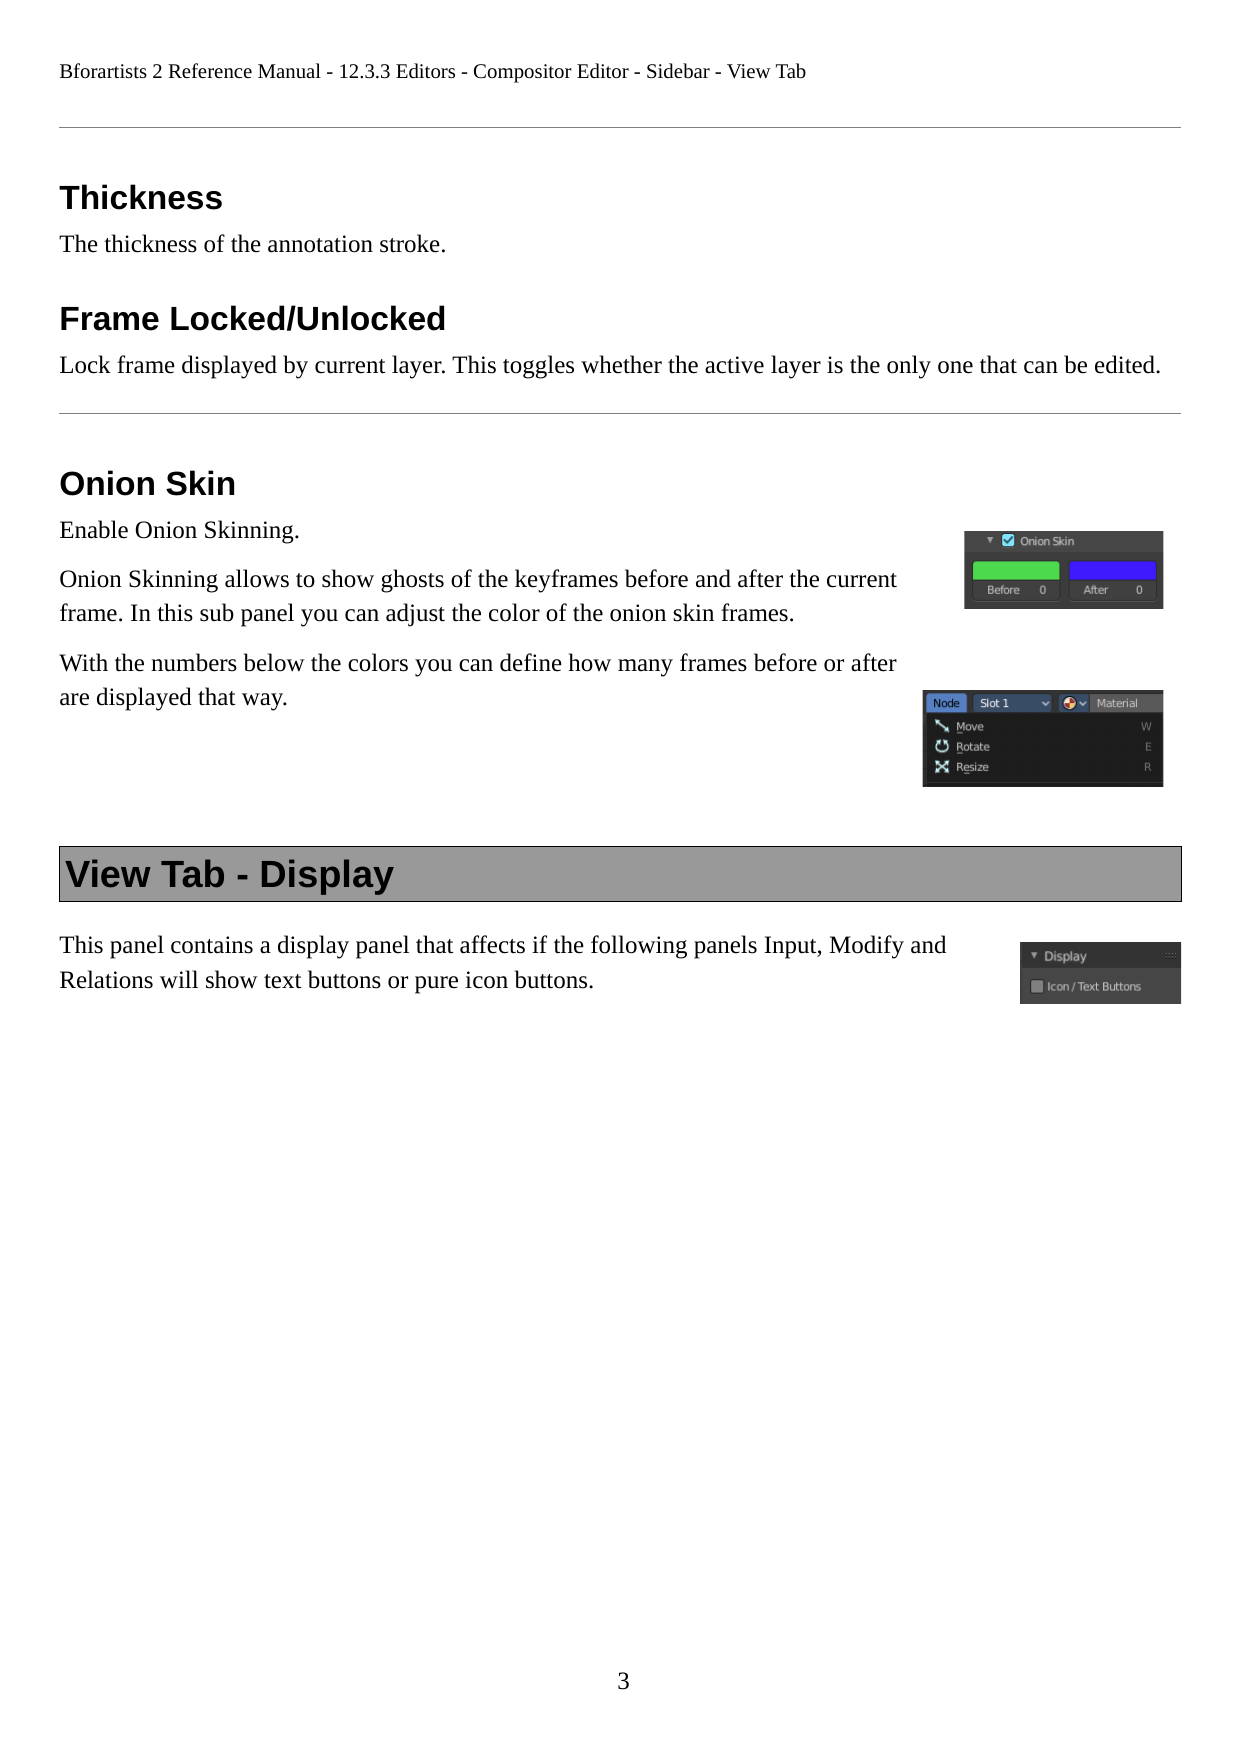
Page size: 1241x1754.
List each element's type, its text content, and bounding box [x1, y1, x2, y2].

text This panel contains a display panel that affects if the following panels Input, Modify and Relations will show text buttons or pure icon buttons. [59, 930, 1181, 993]
text With the numbers below the colors you can define how many frames before or after are displayed that way. [59, 648, 1181, 711]
picture [964, 531, 1164, 609]
subtitle Onion Skin [59, 464, 1181, 502]
text Enable Onion Skinning. [59, 515, 1181, 544]
text Lock frame displayed by current layer. This toggles whether the active layer is the only one that can be edited. [59, 350, 1181, 378]
text Onion Skinning allows to show ghosts of the keyframes before and after the current frame. In this sub panel you can adjust the color of the onion skin frames. [59, 564, 1181, 627]
picture [922, 690, 1164, 787]
table_header View Tab - Display [60, 847, 1181, 901]
picture [1020, 942, 1182, 1004]
text The thickness of the annotation stroke. [59, 229, 1181, 257]
subtitle Thickness [59, 178, 1181, 216]
subtitle Frame Locked/Unlocked [59, 299, 1181, 337]
